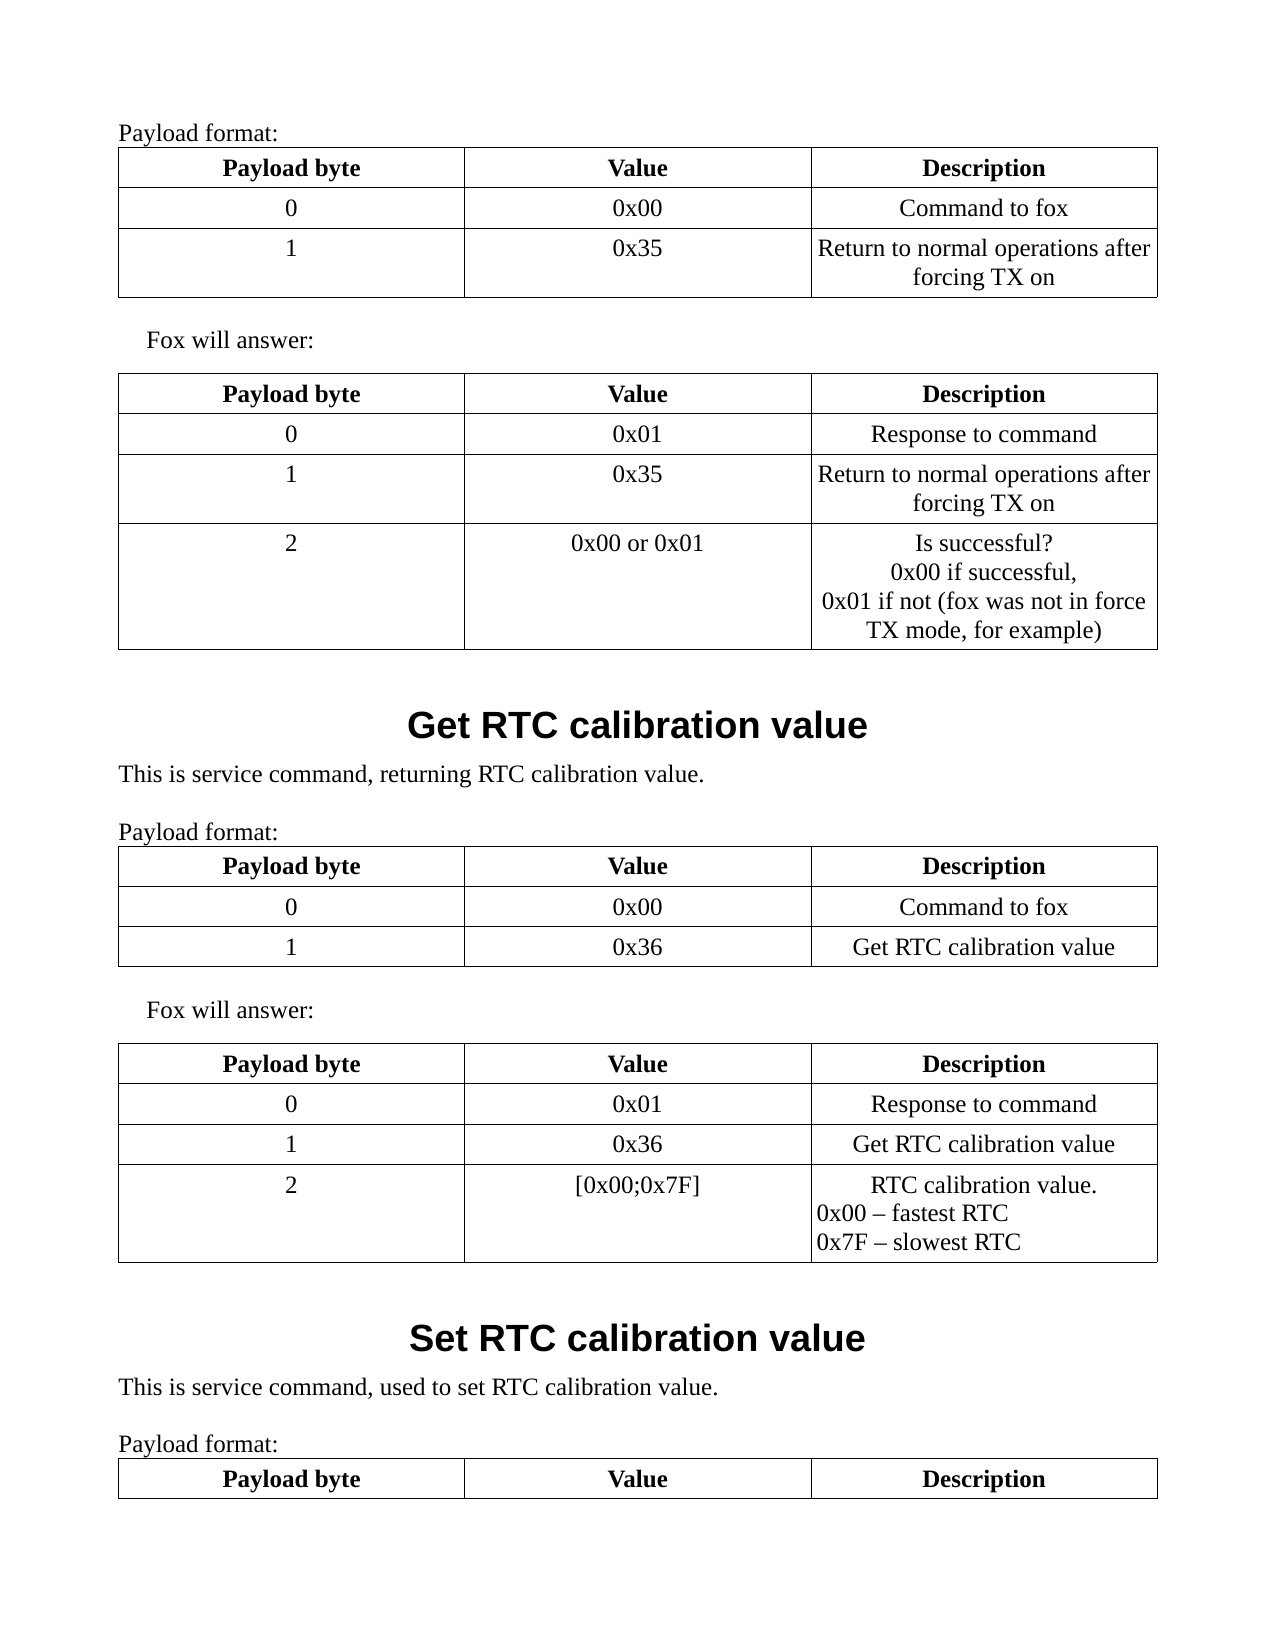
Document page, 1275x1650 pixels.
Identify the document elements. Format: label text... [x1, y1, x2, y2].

table_cell 0x00 [465, 887, 811, 926]
table_header Payload byte [119, 374, 464, 413]
table_cell 1 [119, 455, 464, 523]
table_header Value [465, 1044, 811, 1083]
table_cell 0 [119, 188, 464, 227]
text Payload format: [118, 1429, 1157, 1458]
table_cell 0 [119, 887, 464, 926]
text Fox will answer: [118, 995, 1157, 1024]
table_cell 0 [119, 1084, 464, 1123]
table_cell 0x35 [465, 455, 811, 523]
text Payload format: [118, 118, 1157, 147]
table_header Value [465, 847, 811, 886]
subtitle Set RTC calibration value [118, 1316, 1157, 1359]
text Payload format: [118, 817, 1157, 846]
table_cell Get RTC calibration value [812, 927, 1157, 966]
table_cell 2 [119, 524, 464, 649]
table_cell 1 [119, 1125, 464, 1164]
table_header Payload byte [119, 847, 464, 886]
table_cell 0x00 [465, 188, 811, 227]
text This is service command, used to set RTC calibration value. [118, 1372, 1157, 1400]
table_cell Response to command [812, 414, 1157, 454]
table_cell 1 [119, 927, 464, 966]
table_header Description [812, 148, 1157, 187]
table_header Description [812, 1459, 1157, 1498]
table_cell Return to normal operations after forcing TX on [812, 455, 1157, 523]
table_cell 2 [119, 1165, 464, 1262]
table_cell 0x01 [465, 1084, 811, 1123]
subtitle Get RTC calibration value [118, 703, 1157, 747]
table_header Description [812, 1044, 1157, 1083]
table_cell RTC calibration value. 0x00 – fastest RTC 0x7F – slowest RTC [812, 1165, 1157, 1262]
text Fox will answer: [118, 325, 1157, 354]
table_header Value [465, 148, 811, 187]
table_cell 0x35 [465, 229, 811, 297]
table_cell Is successful? 0x00 if successful, 0x01 if not (fox was not in force TX mode, for example) [812, 524, 1157, 649]
table_cell 0x36 [465, 927, 811, 966]
table_cell 0x01 [465, 414, 811, 454]
table_header Value [465, 374, 811, 413]
table_header Payload byte [119, 1459, 464, 1498]
table_cell [0x00;0x7F] [465, 1165, 811, 1262]
table_header Description [812, 847, 1157, 886]
table_header Value [465, 1459, 811, 1498]
table_header Description [812, 374, 1157, 413]
table_cell 0 [119, 414, 464, 454]
text This is service command, returning RTC calibration value. [118, 759, 1157, 788]
table_cell Response to command [812, 1084, 1157, 1123]
table_cell 0x00 or 0x01 [465, 524, 811, 649]
table_cell 1 [119, 229, 464, 297]
table_cell Get RTC calibration value [812, 1125, 1157, 1164]
table_header Payload byte [119, 148, 464, 187]
table_cell Return to normal operations after forcing TX on [812, 229, 1157, 297]
table_cell 0x36 [465, 1125, 811, 1164]
table_cell Command to fox [812, 887, 1157, 926]
table_cell Command to fox [812, 188, 1157, 227]
table_header Payload byte [119, 1044, 464, 1083]
